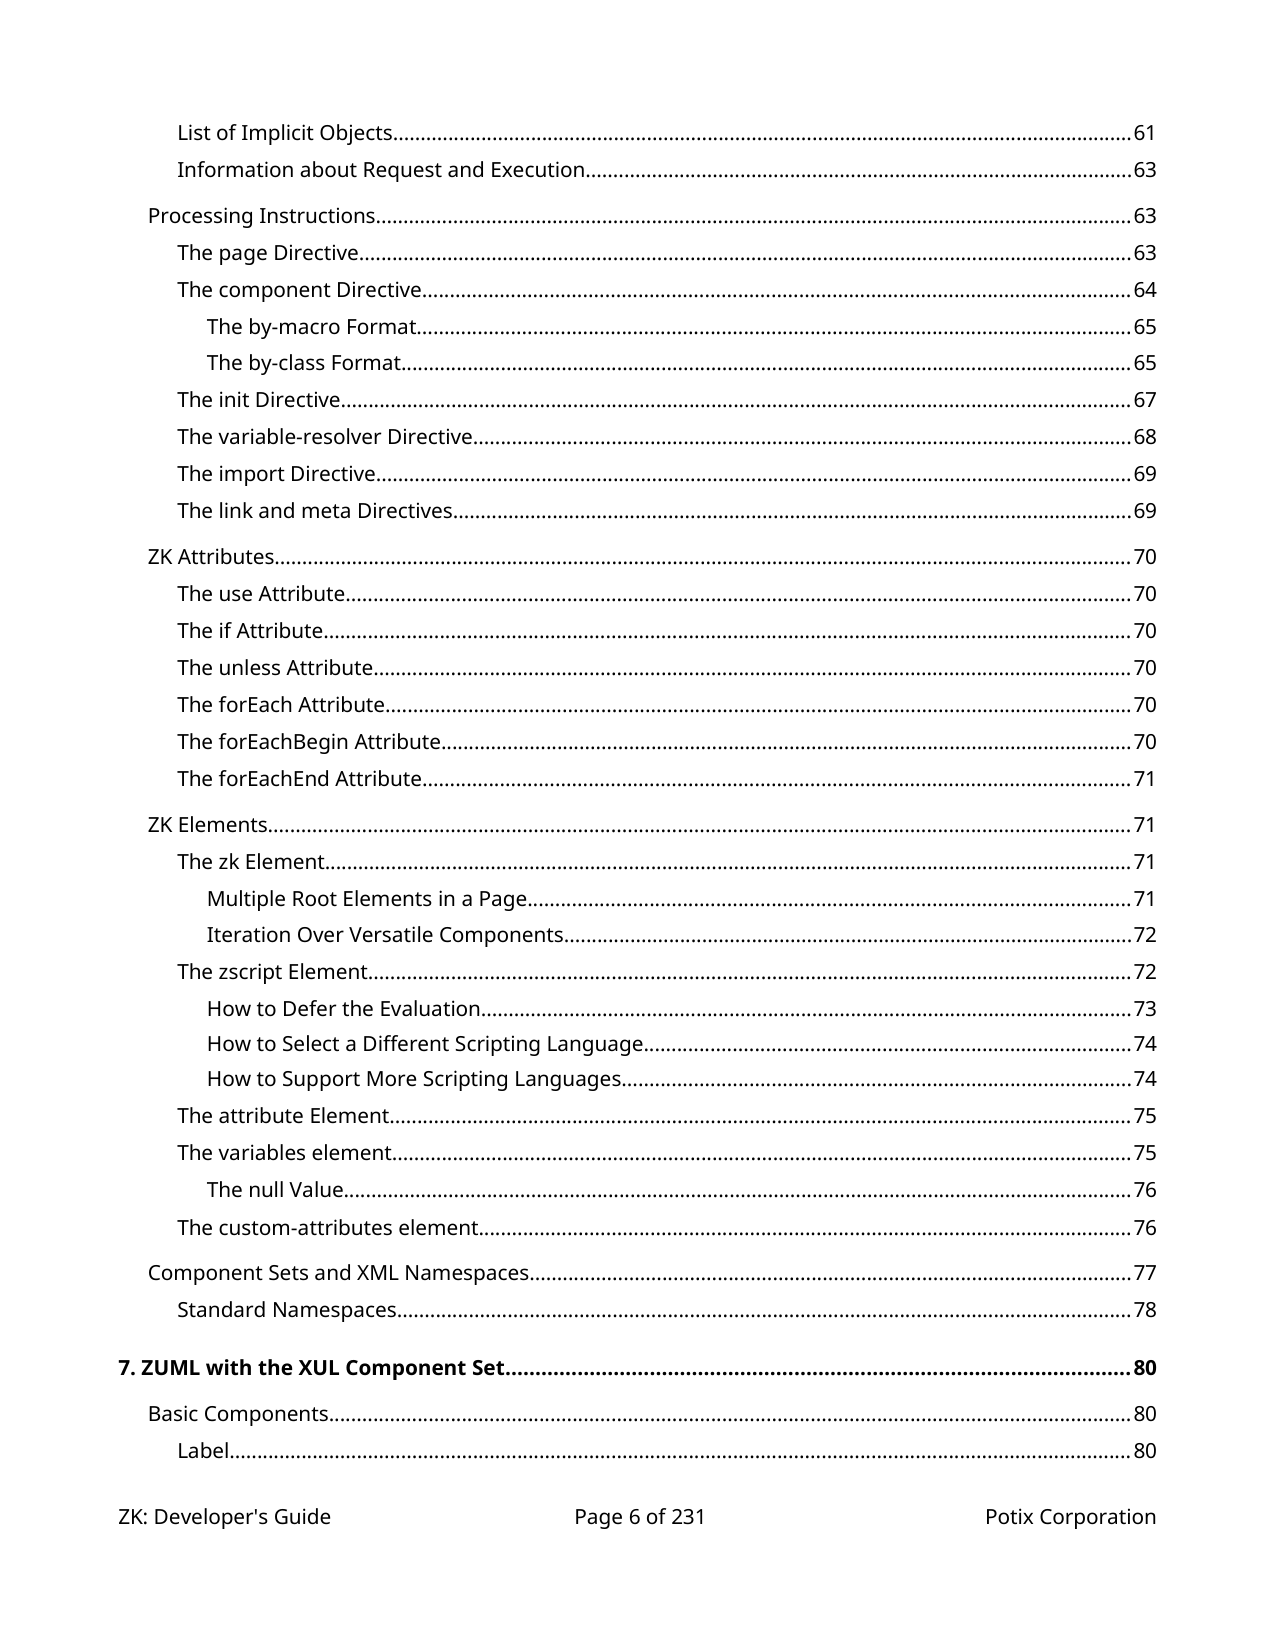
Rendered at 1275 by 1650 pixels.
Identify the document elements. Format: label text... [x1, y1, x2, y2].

text The unless Attribute 70 [177, 653, 1157, 681]
text Standard Namespaces 78 [177, 1296, 1157, 1324]
text The variable-resolver Directive 68 [177, 422, 1157, 450]
text List of Implicit Objects 61 [177, 118, 1157, 146]
text Multiple Root Elements in a Page 71 [207, 884, 1157, 913]
text The null Value 76 [207, 1176, 1157, 1204]
text The custom-attributes element 76 [177, 1213, 1157, 1241]
text The zscript Element 72 [177, 957, 1157, 985]
text The page Directive 63 [177, 238, 1157, 266]
text How to Defer the Evaluation 73 [207, 994, 1157, 1022]
text Processing Instructions 63 [148, 201, 1157, 229]
text The component Directive 64 [177, 275, 1157, 303]
text The if Attribute 70 [177, 616, 1157, 644]
text The forEachBegin Attribute 70 [177, 727, 1157, 756]
text How to Select a Different Scripting Language 74 [207, 1029, 1157, 1057]
text The link and meta Directives 69 [177, 496, 1157, 524]
text The init Directive 67 [177, 385, 1157, 413]
text Iteration Over Versatile Components 72 [207, 920, 1157, 948]
text The by-class Format 65 [207, 348, 1157, 376]
text The variables element 75 [177, 1138, 1157, 1167]
text The by-macro Format 65 [207, 312, 1157, 341]
text The use Attribute 70 [177, 579, 1157, 607]
text ZK Elements 71 [148, 810, 1157, 838]
text Component Sets and XML Namespaces 77 [148, 1258, 1157, 1287]
text 7. ZUML with the XUL Component Set 80 [118, 1353, 1157, 1382]
text The attribute Element 75 [177, 1101, 1157, 1129]
text Information about Request and Execution 63 [177, 155, 1157, 183]
text The import Directive 69 [177, 459, 1157, 487]
text The forEach Attribute 70 [177, 690, 1157, 718]
text ZK Attributes 70 [148, 542, 1157, 570]
text The forEachEnd Attribute 71 [177, 764, 1157, 793]
text Basic Components 80 [148, 1399, 1157, 1427]
text How to Support More Scripting Languages 74 [207, 1064, 1157, 1092]
text Label 80 [177, 1436, 1157, 1464]
text The zk Element 71 [177, 847, 1157, 876]
